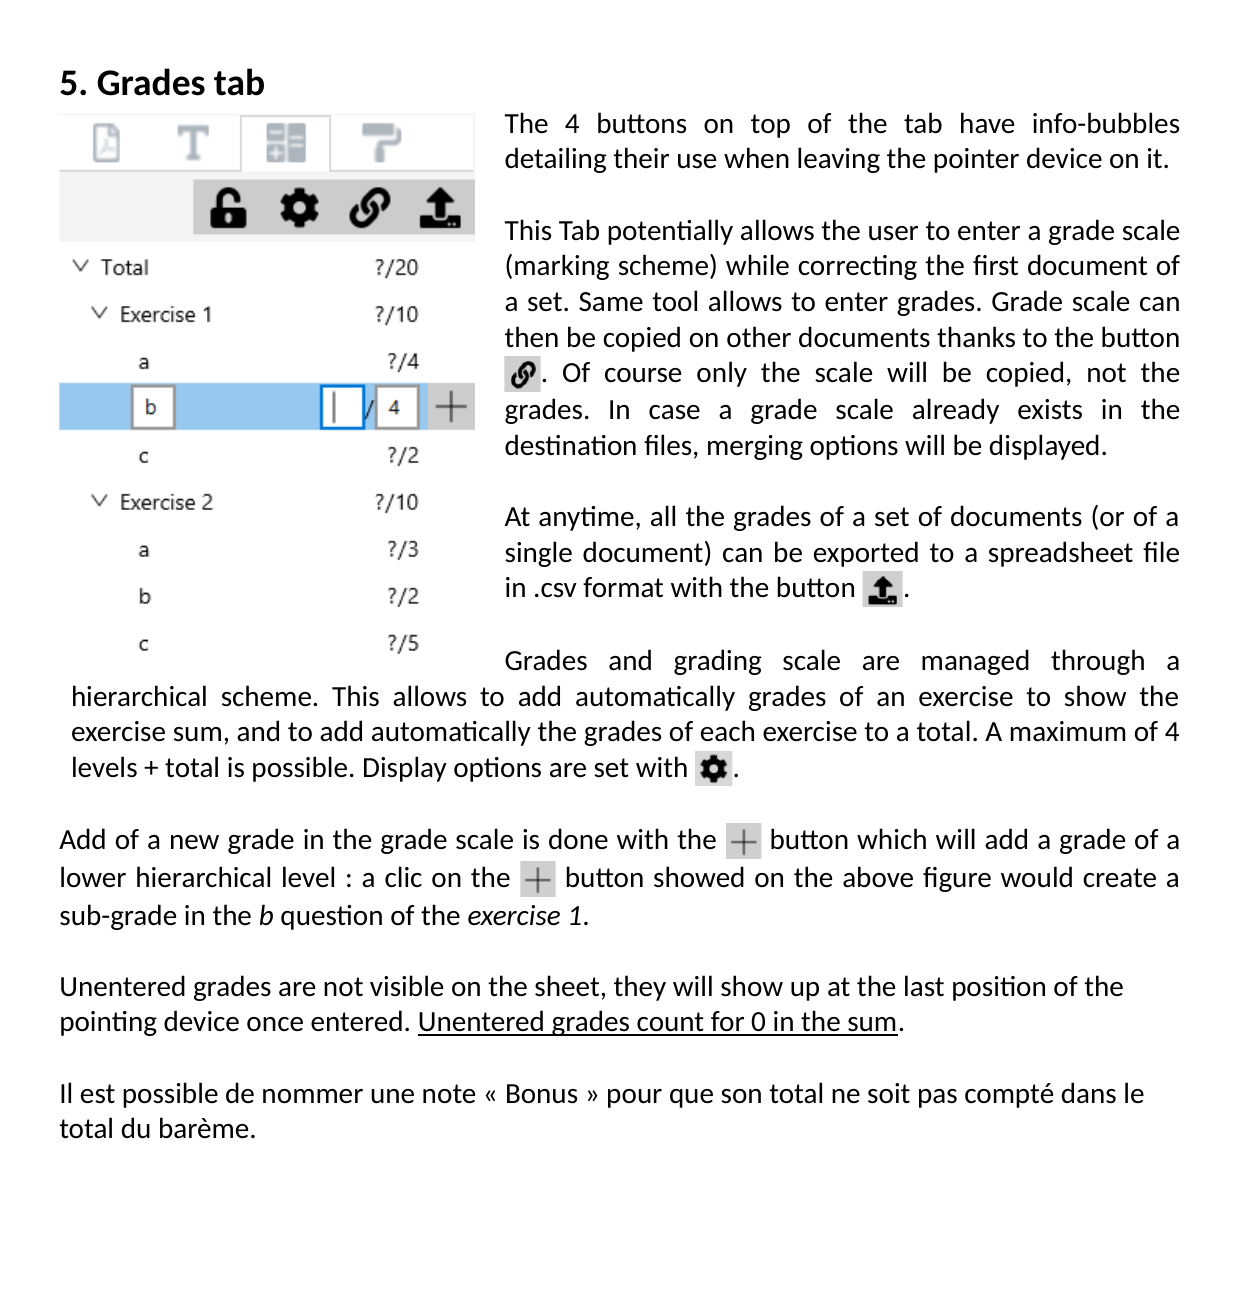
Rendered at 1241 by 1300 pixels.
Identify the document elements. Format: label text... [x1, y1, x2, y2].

text Unentered grades are not visible on the sheet, they will show up at the last position of the pointing device once entered. Unentered grades count for 0 in the sum. [59, 968, 1181, 1039]
text 5. Grades tab [59, 59, 1181, 105]
text At anytime, all the grades of a set of documents (or of a single document) can be exported to a spreadsheet file in .csv format with the button . [475, 498, 1181, 607]
text Il est possible de nommer une note « Bonus » pour que son total ne soit pas compté dans le [59, 1075, 1181, 1110]
picture [504, 356, 541, 392]
picture [862, 571, 903, 607]
text This Tab potentially allows the user to enter a grade scale (marking scheme) while correcting the first document of a set. Same tool allows to enter grades. Grade scale can then be copied on other documents thanks to the button . Of course only the scale will be copied, not the grades. In case a grade scale already exists in the destination files, merging options will be displayed. [475, 212, 1181, 463]
picture [695, 751, 733, 786]
text Grades and grading scale are managed through a hierarchical scheme. This allows to add automatically grades of an exercise to show the exercise sum, and to add automatically the grades of each exercise to a total. A maximum of 4 levels + total is possible. Display options are set with . [71, 642, 1181, 786]
text total du barème. [59, 1110, 1181, 1146]
picture [520, 861, 556, 897]
picture [59, 114, 475, 665]
picture [726, 823, 762, 859]
text Add of a new grade in the grade scale is done with the button which will add a grade of a lower hierarchical level : a clic on the button showed on the above figure would create a sub-grade in the b question of the exercise 1. [59, 821, 1181, 932]
text The 4 buttons on top of the tab have info-bubbles detailing their use when leaving the pointer device on it. [71, 105, 1181, 176]
